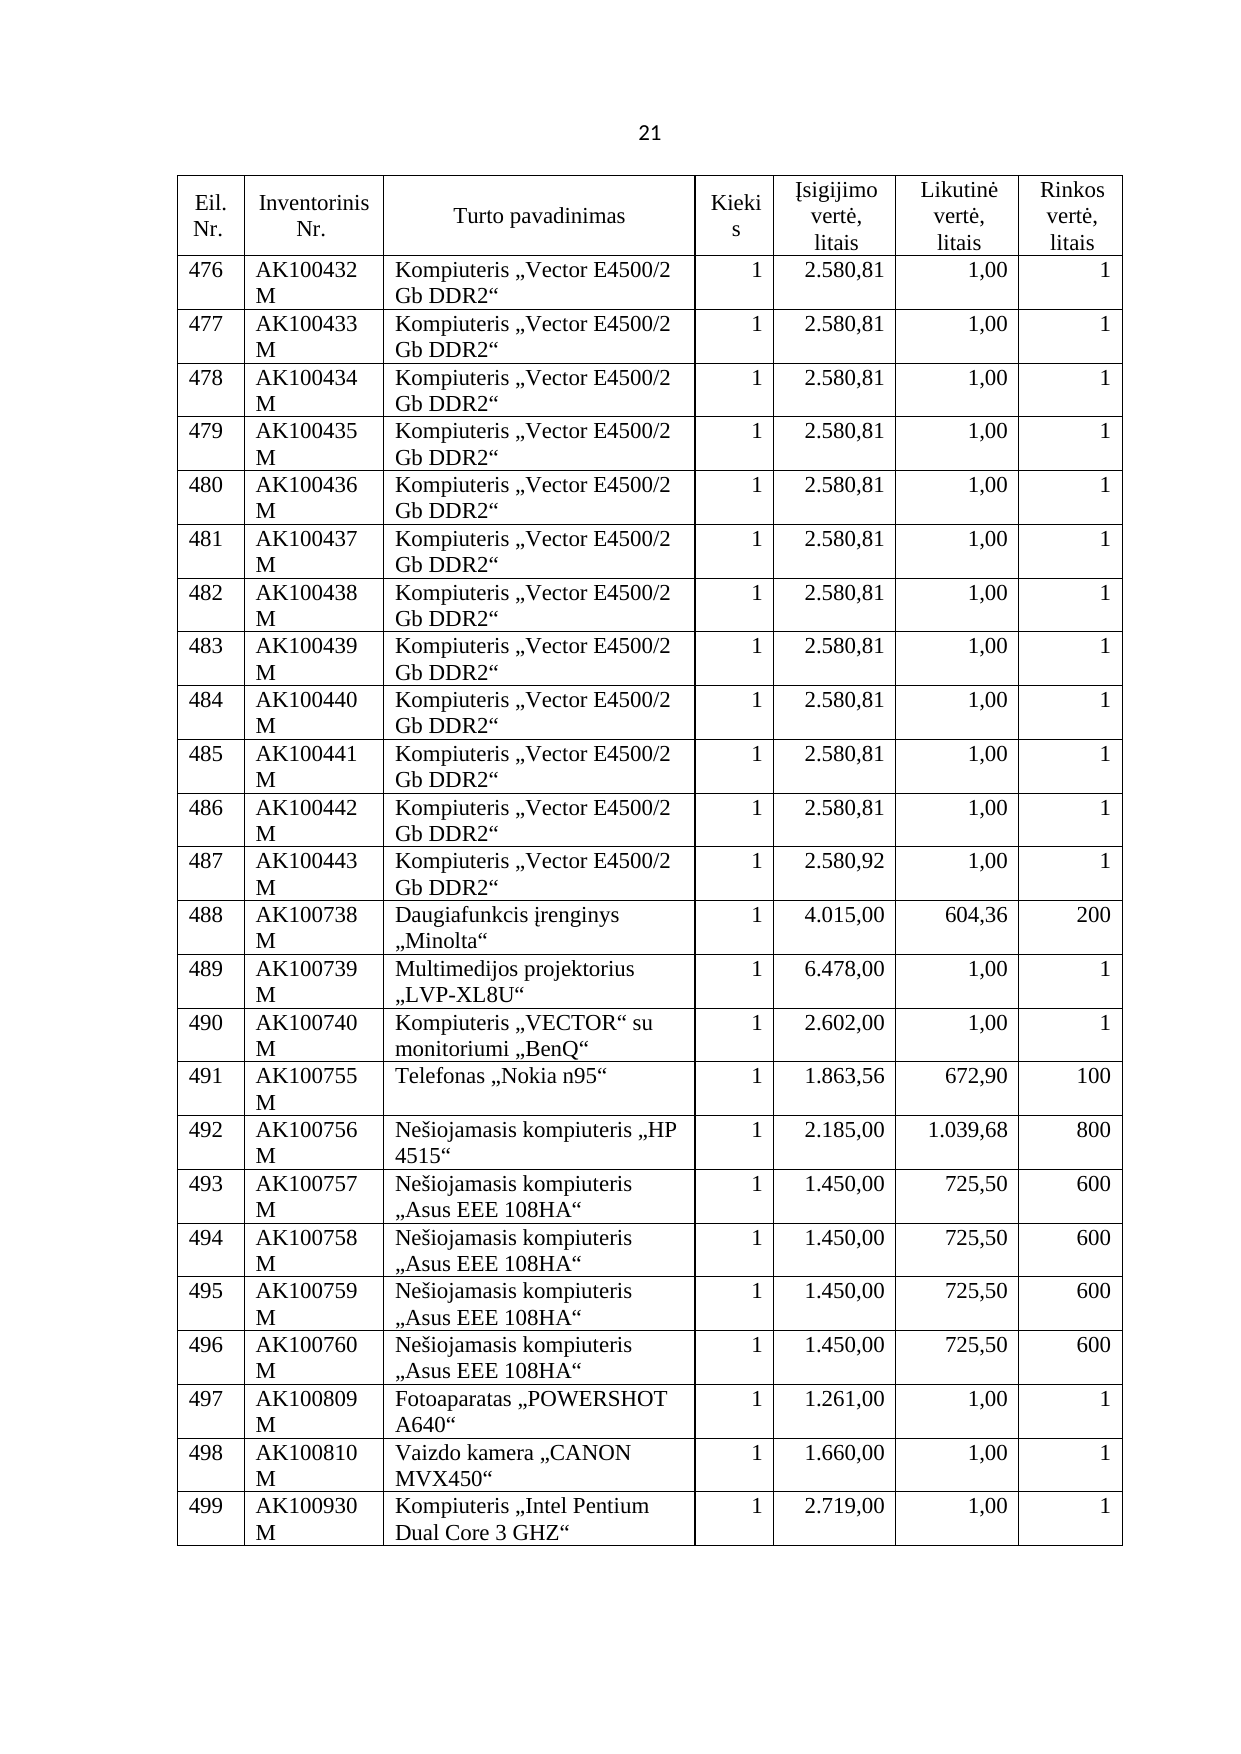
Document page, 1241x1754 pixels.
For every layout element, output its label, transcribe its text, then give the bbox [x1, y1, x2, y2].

table_cell AK100434M [245, 364, 383, 416]
table_cell 1,00 [896, 310, 1018, 362]
table_cell Fotoaparatas „POWERSHOT A640“ [384, 1385, 694, 1437]
table_cell 1,00 [896, 471, 1018, 524]
table_cell Kompiuteris „Intel Pentium Dual Core 3 GHZ“ [384, 1492, 694, 1545]
table_cell 493 [178, 1170, 244, 1222]
table_cell 1 [1019, 471, 1122, 524]
table_cell 1.261,00 [774, 1385, 895, 1437]
table_cell 2.580,81 [774, 310, 895, 362]
table_cell 1 [1019, 1492, 1122, 1545]
table_cell 2.580,81 [774, 417, 895, 470]
table_cell Telefonas „Nokia n95“ [384, 1062, 694, 1115]
table_cell Vaizdo kamera „CANON MVX450“ [384, 1439, 694, 1491]
table_cell AK100443M [245, 847, 383, 900]
table_cell 2.580,81 [774, 579, 895, 631]
table_cell 488 [178, 901, 244, 954]
table_cell 1 [1019, 686, 1122, 739]
table_cell 1,00 [896, 364, 1018, 416]
table_cell AK100759M [245, 1277, 383, 1330]
table_cell 1,00 [896, 847, 1018, 900]
table_cell 1,00 [896, 686, 1018, 739]
table_cell 1.450,00 [774, 1170, 895, 1222]
table_cell 1 [696, 686, 773, 739]
table_cell 200 [1019, 901, 1122, 954]
table_cell 1 [696, 310, 773, 362]
table_cell 1 [696, 740, 773, 792]
table_cell 1 [1019, 310, 1122, 362]
table_cell 2.580,81 [774, 632, 895, 685]
table_cell AK100438M [245, 579, 383, 631]
table_cell AK100760M [245, 1331, 383, 1384]
table_cell 1 [696, 417, 773, 470]
table_cell AK100738M [245, 901, 383, 954]
table_cell AK100436M [245, 471, 383, 524]
table_cell 1.450,00 [774, 1277, 895, 1330]
table_cell 725,50 [896, 1277, 1018, 1330]
table_cell AK100440M [245, 686, 383, 739]
table_cell 1 [696, 1277, 773, 1330]
table_cell Kompiuteris „Vector E4500/2 Gb DDR2“ [384, 525, 694, 577]
table_cell 1 [696, 901, 773, 954]
table_cell 1 [1019, 632, 1122, 685]
table_cell 1 [1019, 364, 1122, 416]
table_cell 1,00 [896, 525, 1018, 577]
table_cell 486 [178, 794, 244, 846]
table_cell 672,90 [896, 1062, 1018, 1115]
table_cell 495 [178, 1277, 244, 1330]
table_cell 100 [1019, 1062, 1122, 1115]
table_cell 1 [1019, 256, 1122, 309]
table_cell 1,00 [896, 632, 1018, 685]
table_cell 1,00 [896, 955, 1018, 1007]
table_cell 1.863,56 [774, 1062, 895, 1115]
table_cell AK100755M [245, 1062, 383, 1115]
table_cell AK100433M [245, 310, 383, 362]
table_cell AK100930M [245, 1492, 383, 1545]
table_cell 4.015,00 [774, 901, 895, 954]
table_cell 1 [1019, 1439, 1122, 1491]
table_cell 600 [1019, 1331, 1122, 1384]
table_header Eil. Nr. [178, 176, 244, 255]
table_cell Kompiuteris „Vector E4500/2 Gb DDR2“ [384, 740, 694, 792]
table_cell AK100437M [245, 525, 383, 577]
table_cell AK100441M [245, 740, 383, 792]
table_cell AK100442M [245, 794, 383, 846]
table_cell 1 [696, 1439, 773, 1491]
table_cell 1 [696, 847, 773, 900]
table_cell 1 [696, 525, 773, 577]
table_cell 1 [1019, 417, 1122, 470]
table_cell 1.660,00 [774, 1439, 895, 1491]
table_header Likutinė vertė, litais [896, 176, 1018, 255]
table_cell 800 [1019, 1116, 1122, 1169]
table_cell 1 [696, 364, 773, 416]
table_cell Nešiojamasis kompiuteris „Asus EEE 108HA“ [384, 1331, 694, 1384]
table_cell 1 [696, 1062, 773, 1115]
table_cell 490 [178, 1009, 244, 1061]
table_cell 1.039,68 [896, 1116, 1018, 1169]
table_cell 1 [696, 955, 773, 1007]
table_cell AK100809M [245, 1385, 383, 1437]
table_cell AK100739M [245, 955, 383, 1007]
table_cell 1 [696, 1331, 773, 1384]
table_cell 1 [696, 1492, 773, 1545]
table_cell 1 [696, 1224, 773, 1276]
table_cell 2.580,92 [774, 847, 895, 900]
table_cell 600 [1019, 1277, 1122, 1330]
table_cell 1,00 [896, 256, 1018, 309]
table_cell 494 [178, 1224, 244, 1276]
table_cell 496 [178, 1331, 244, 1384]
table_cell Nešiojamasis kompiuteris „Asus EEE 108HA“ [384, 1170, 694, 1222]
table_cell 499 [178, 1492, 244, 1545]
table_cell Daugiafunkcis įrenginys „Minolta“ [384, 901, 694, 954]
table_cell 600 [1019, 1170, 1122, 1222]
table_cell 1,00 [896, 417, 1018, 470]
table_cell 2.580,81 [774, 256, 895, 309]
table_header Inventorinis Nr. [245, 176, 383, 255]
table_cell 1,00 [896, 794, 1018, 846]
table_header Kiekis [696, 176, 773, 255]
table_cell 497 [178, 1385, 244, 1437]
table_cell Kompiuteris „Vector E4500/2 Gb DDR2“ [384, 417, 694, 470]
table_cell 1 [696, 579, 773, 631]
table_cell 1 [1019, 847, 1122, 900]
table_cell 1 [696, 794, 773, 846]
table_cell 2.185,00 [774, 1116, 895, 1169]
table_cell 485 [178, 740, 244, 792]
table_cell 725,50 [896, 1331, 1018, 1384]
table_cell 478 [178, 364, 244, 416]
table_cell 1,00 [896, 1385, 1018, 1437]
table_cell Kompiuteris „Vector E4500/2 Gb DDR2“ [384, 686, 694, 739]
table_cell AK100740M [245, 1009, 383, 1061]
table_cell 2.580,81 [774, 364, 895, 416]
table_cell Nešiojamasis kompiuteris „Asus EEE 108HA“ [384, 1277, 694, 1330]
table_cell 483 [178, 632, 244, 685]
table_cell 2.580,81 [774, 794, 895, 846]
table_cell 1 [696, 1170, 773, 1222]
table_cell 1 [1019, 955, 1122, 1007]
table_cell 1.450,00 [774, 1224, 895, 1276]
table_cell 1 [1019, 1385, 1122, 1437]
table_cell 1.450,00 [774, 1331, 895, 1384]
table_cell 1 [696, 1116, 773, 1169]
table_cell Kompiuteris „VECTOR“ su monitoriumi „BenQ“ [384, 1009, 694, 1061]
table_cell 2.580,81 [774, 525, 895, 577]
table_cell AK100432M [245, 256, 383, 309]
table_cell 487 [178, 847, 244, 900]
table_cell AK100810M [245, 1439, 383, 1491]
table_cell 2.580,81 [774, 686, 895, 739]
table_cell 2.580,81 [774, 740, 895, 792]
table_cell 1 [1019, 579, 1122, 631]
table_cell AK100758M [245, 1224, 383, 1276]
table_cell AK100756M [245, 1116, 383, 1169]
table_cell 1 [696, 256, 773, 309]
table_cell 725,50 [896, 1170, 1018, 1222]
table_cell 1 [696, 1009, 773, 1061]
table_cell 477 [178, 310, 244, 362]
table_cell 604,36 [896, 901, 1018, 954]
table_cell Kompiuteris „Vector E4500/2 Gb DDR2“ [384, 794, 694, 846]
table_cell Kompiuteris „Vector E4500/2 Gb DDR2“ [384, 632, 694, 685]
table_cell 498 [178, 1439, 244, 1491]
table_cell 1 [1019, 740, 1122, 792]
table_cell 479 [178, 417, 244, 470]
table_cell 1 [1019, 1009, 1122, 1061]
table_cell 484 [178, 686, 244, 739]
table_cell 1 [696, 471, 773, 524]
table_cell 480 [178, 471, 244, 524]
table_header Turto pavadinimas [384, 176, 694, 255]
table_cell 1,00 [896, 579, 1018, 631]
table_cell 725,50 [896, 1224, 1018, 1276]
table_cell Kompiuteris „Vector E4500/2 Gb DDR2“ [384, 471, 694, 524]
table_cell 1,00 [896, 1439, 1018, 1491]
table_cell Multimedijos projektorius „LVP-XL8U“ [384, 955, 694, 1007]
table_cell AK100439M [245, 632, 383, 685]
table_cell 481 [178, 525, 244, 577]
table_cell Nešiojamasis kompiuteris „Asus EEE 108HA“ [384, 1224, 694, 1276]
table_cell 1,00 [896, 740, 1018, 792]
table_cell 476 [178, 256, 244, 309]
table_cell 1,00 [896, 1009, 1018, 1061]
table_cell AK100435M [245, 417, 383, 470]
table_cell 491 [178, 1062, 244, 1115]
table_cell AK100757M [245, 1170, 383, 1222]
table_cell 1 [1019, 525, 1122, 577]
table_cell Kompiuteris „Vector E4500/2 Gb DDR2“ [384, 847, 694, 900]
table_cell 1 [696, 632, 773, 685]
table_cell 489 [178, 955, 244, 1007]
table_cell 482 [178, 579, 244, 631]
table_cell 600 [1019, 1224, 1122, 1276]
table_header Įsigijimo vertė, litais [774, 176, 895, 255]
table_cell 2.602,00 [774, 1009, 895, 1061]
table_cell 2.580,81 [774, 471, 895, 524]
table_cell 1 [1019, 794, 1122, 846]
table_cell 2.719,00 [774, 1492, 895, 1545]
table_cell Nešiojamasis kompiuteris „HP 4515“ [384, 1116, 694, 1169]
table_cell 1 [696, 1385, 773, 1437]
table_cell 1,00 [896, 1492, 1018, 1545]
table_cell Kompiuteris „Vector E4500/2 Gb DDR2“ [384, 364, 694, 416]
table_cell 492 [178, 1116, 244, 1169]
table_cell Kompiuteris „Vector E4500/2 Gb DDR2“ [384, 310, 694, 362]
table_cell Kompiuteris „Vector E4500/2 Gb DDR2“ [384, 256, 694, 309]
table_cell 6.478,00 [774, 955, 895, 1007]
table_cell Kompiuteris „Vector E4500/2 Gb DDR2“ [384, 579, 694, 631]
table_header Rinkos vertė, litais [1019, 176, 1122, 255]
